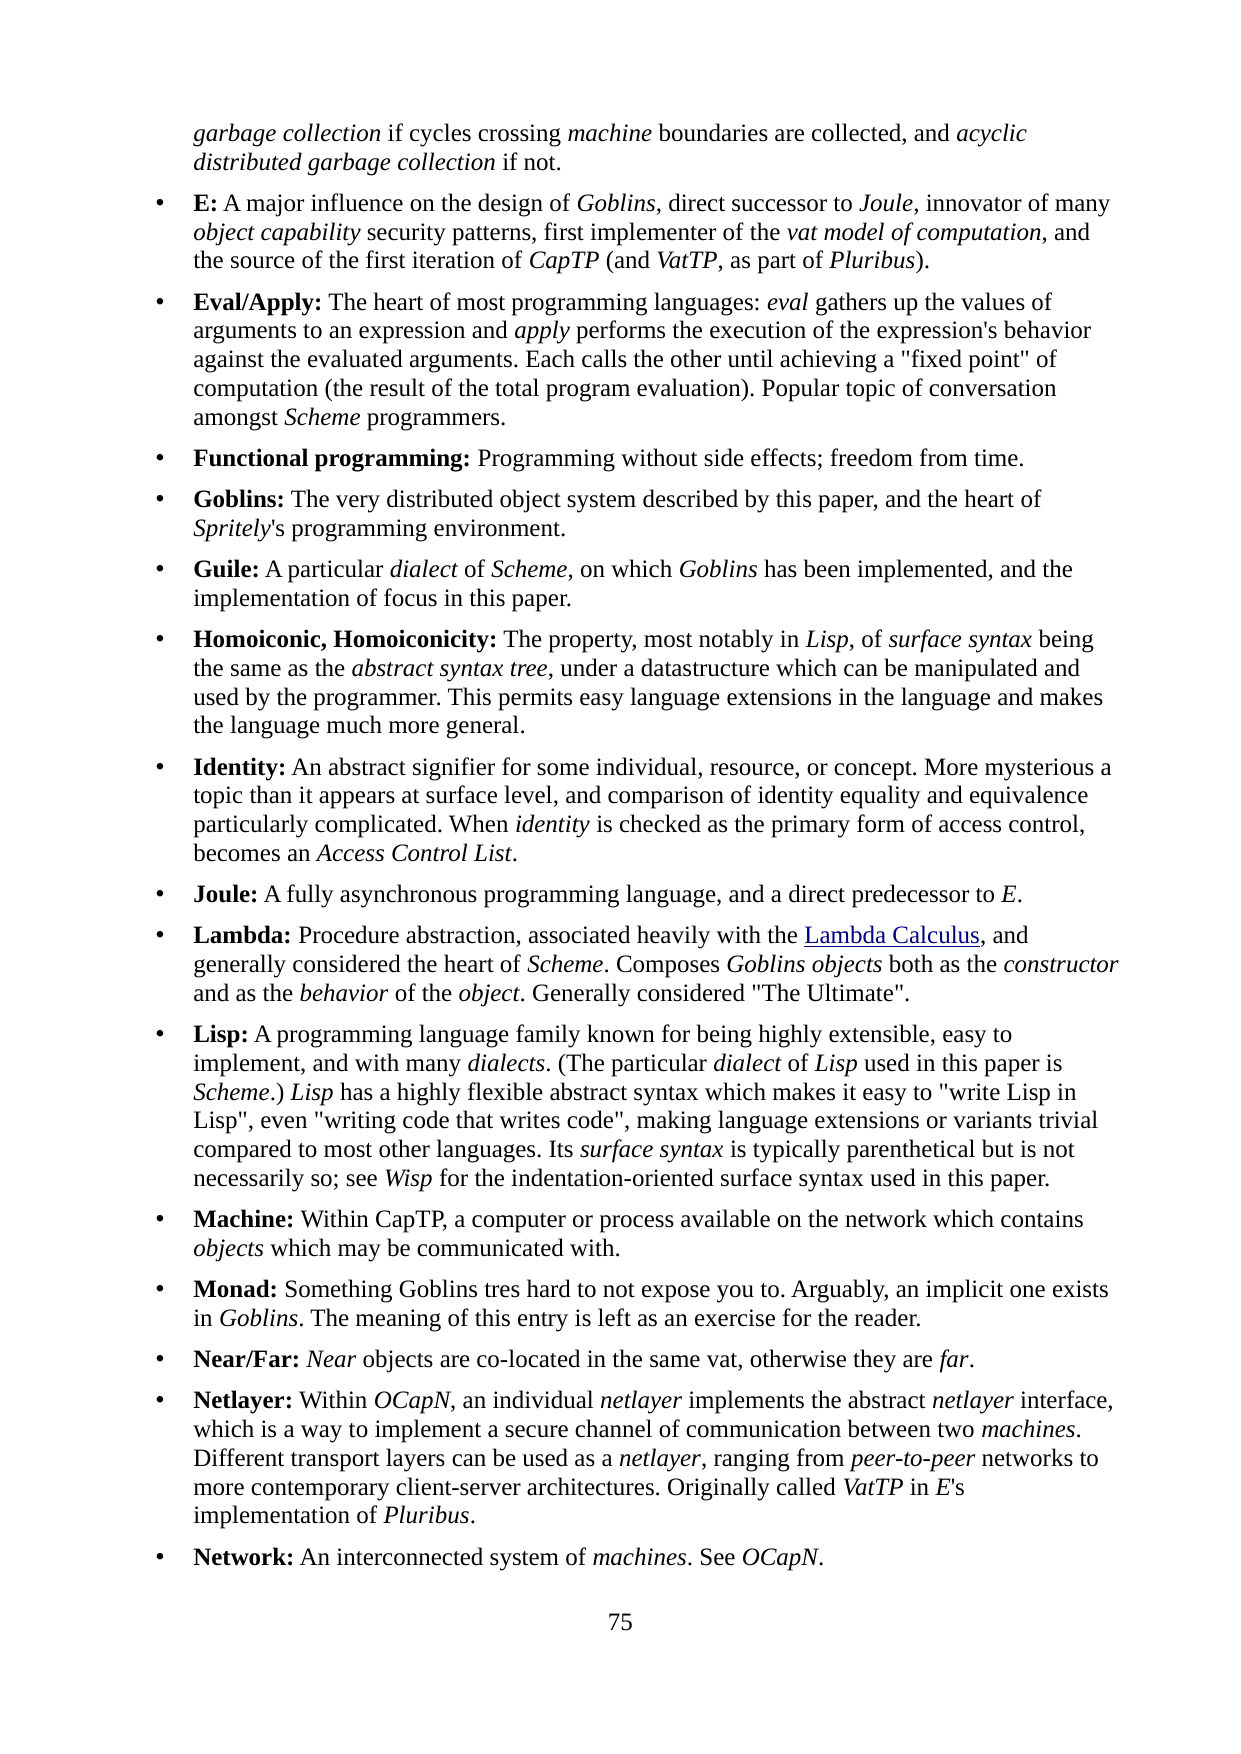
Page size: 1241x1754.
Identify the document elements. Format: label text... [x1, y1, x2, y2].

list Near/Far: Near objects are co-located in the same vat, otherwise they are far. [156, 1344, 1122, 1373]
list Netlayer: Within OCapN, an individual netlayer implements the abstract netlayer interface, which is a way to implement a secure channel of communication between two machines. Different transport layers can be used as a netlayer, ranging from peer-to-peer networks to more contemporary client-server architectures. Originally called VatTP in E's implementation of Pluribus. [156, 1386, 1122, 1529]
list Guile: A particular dialect of Scheme, on which Goblins has been implemented, and the implementation of focus in this paper. [156, 554, 1122, 612]
list Goblins: The very distributed object system described by this paper, and the heart of Spritely's programming environment. [156, 484, 1122, 542]
list Joule: A fully asynchronous programming language, and a direct predecessor to E. [156, 879, 1122, 908]
list Lisp: A programming language family known for being highly extensible, easy to implement, and with many dialects. (The particular dialect of Lisp used in this paper is Scheme.) Lisp has a highly flexible abstract syntax which makes it easy to "write Lisp in Lisp", even "writing code that writes code", making language extensions or variants trivial compared to most other languages. Its surface syntax is typically parenthetical but is not necessarily so; see Wisp for the indentation-oriented surface syntax used in this paper. [156, 1019, 1122, 1192]
list Monad: Something Goblins tres hard to not expose you to. Arguably, an implicit one exists in Goblins. The meaning of this entry is left as an exercise for the reader. [156, 1274, 1122, 1332]
list Homoiconic, Homoiconicity: The property, most notably in Lisp, of surface syntax being the same as the abstract syntax tree, under a datastructure which can be manipulated and used by the programmer. This permits easy language extensions in the language and makes the language much more general. [156, 624, 1122, 739]
list Eval/Apply: The heart of most programming languages: eval gathers up the values of arguments to an expression and apply performs the execution of the expression's behavior against the evaluated arguments. Each calls the other until achieving a "fixed point" of computation (the result of the total program evaluation). Popular topic of conversation amongst Scheme programmers. [156, 287, 1122, 431]
list Identity: An abstract signifier for some individual, resource, or concept. More mysterious a topic than it appears at surface level, and comparison of identity equality and equivalence particularly complicated. When identity is checked as the primary form of access control, becomes an Access Control List. [156, 752, 1122, 867]
list Machine: Within CapTP, a computer or process available on the network which contains objects which may be communicated with. [156, 1204, 1122, 1262]
list Network: An interconnected system of machines. See OCapN. [156, 1542, 1122, 1571]
list E: A major influence on the design of Goblins, direct successor to Joule, innovator of many object capability security patterns, first implementer of the vat model of computation, and the source of the first iteration of CapTP (and VatTP, as part of Pluribus). [156, 188, 1122, 274]
list Lambda: Procedure abstraction, associated heavily with the Lambda Calculus, and generally considered the heart of Scheme. Composes Goblins objects both as the constructor and as the behavior of the object. Generally considered "The Ultimate". [156, 921, 1122, 1007]
list Functional programming: Programming without side effects; freedom from time. [156, 443, 1122, 472]
list garbage collection if cycles crossing machine boundaries are collected, and acyclic distributed garbage collection if not. [156, 118, 1122, 176]
